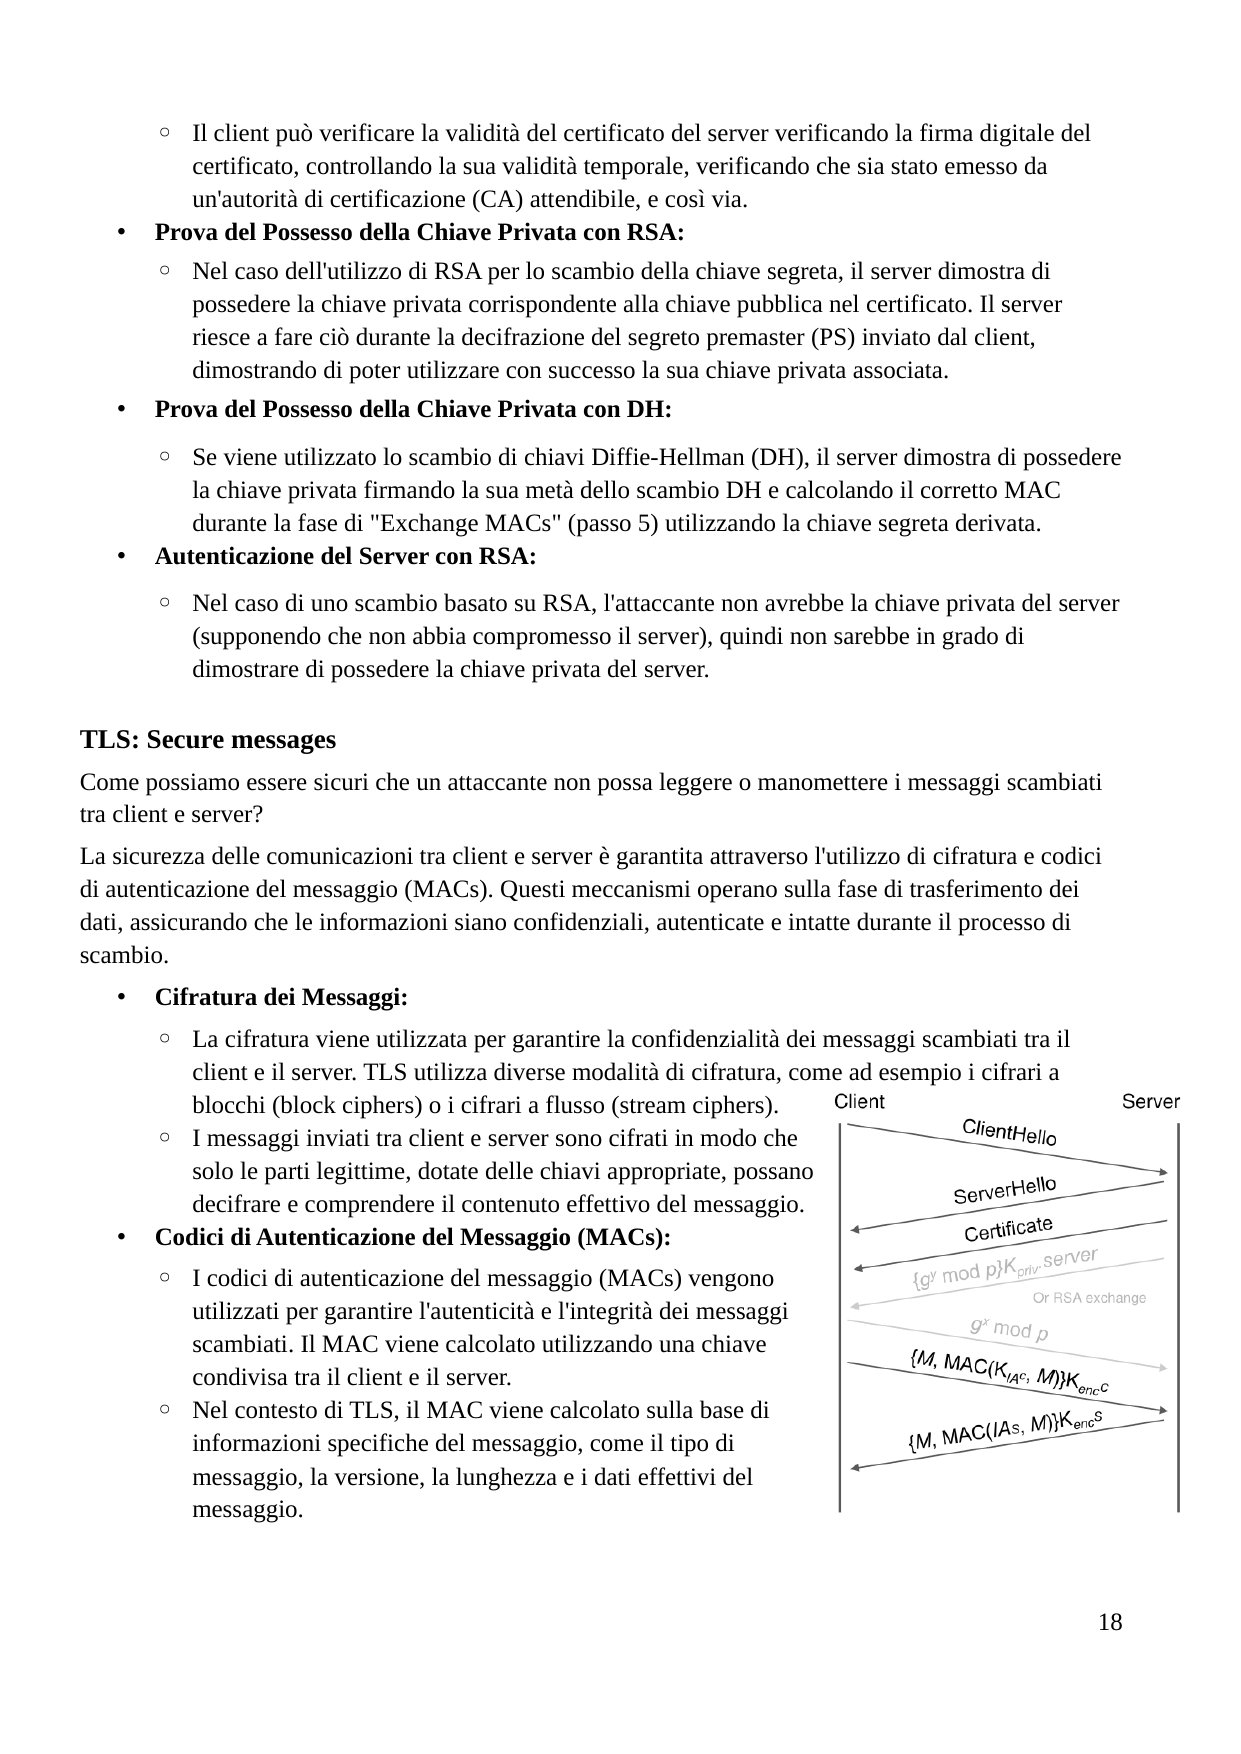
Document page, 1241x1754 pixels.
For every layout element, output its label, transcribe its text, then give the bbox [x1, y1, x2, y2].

list Se viene utilizzato lo scambio di chiavi Diffie-Hellman (DH), il server dimostra di possedere la chiave privata firmando la sua metà dello scambio DH e calcolando il corretto MAC durante la fase di "Exchange MACs" (passo 5) utilizzando la chiave segreta derivata. [154, 442, 1122, 537]
list I codici di autenticazione del messaggio (MACs) vengono utilizzati per garantire l'autenticità e l'integrità dei messaggi scambiati. Il MAC viene calcolato utilizzando una chiave condivisa tra il client e il server. [154, 1263, 828, 1391]
list Autenticazione del Server con RSA: [117, 541, 1122, 569]
picture [828, 1090, 1187, 1518]
list Nel caso dell'utilizzo di RSA per lo scambio della chiave segreta, il server dimostra di possedere la chiave privata corrispondente alla chiave pubblica nel certificato. Il server riesce a fare ciò durante la decifrazione del segreto premaster (PS) inviato dal client, dimostrando di poter utilizzare con successo la sua chiave privata associata. [154, 256, 1122, 384]
text Come possiamo essere sicuri che un attaccante non possa leggere o manomettere i messaggi scambiati tra client e server? [79, 767, 1122, 828]
list Codici di Autenticazione del Messaggio (MACs): [117, 1222, 828, 1251]
text La sicurezza delle comunicazioni tra client e server è garantita attraverso l'utilizzo di cifratura e codici di autenticazione del messaggio (MACs). Questi meccanismi operano sulla fase di trasferimento dei dati, assicurando che le informazioni siano confidenziali, autenticate e intatte durante il processo di scambio. [79, 841, 1122, 969]
subtitle TLS: Secure messages [79, 723, 1122, 754]
list La cifratura viene utilizzata per garantire la confidenzialità dei messaggi scambiati tra il client e il server. TLS utilizza diverse modalità di cifratura, come ad esempio i cifrari a blocchi (block ciphers) o i cifrari a flusso (stream ciphers). [154, 1024, 1122, 1118]
list Prova del Possesso della Chiave Privata con RSA: [117, 217, 1122, 246]
list I messaggi inviati tra client e server sono cifrati in modo che solo le parti legittime, dotate delle chiavi appropriate, possano decifrare e comprendere il contenuto effettivo del messaggio. [154, 1123, 828, 1217]
list Nel caso di uno scambio basato su RSA, l'attaccante non avrebbe la chiave privata del server (supponendo che non abbia compromesso il server), quindi non sarebbe in grado di dimostrare di possedere la chiave privata del server. [154, 588, 1122, 683]
list Cifratura dei Messaggi: [117, 982, 1122, 1011]
list Il client può verificare la validità del certificato del server verificando la firma digitale del certificato, controllando la sua validità temporale, verificando che sia stato emesso da un'autorità di certificazione (CA) attendibile, e così via. [154, 118, 1122, 213]
list Prova del Possesso della Chiave Privata con DH: [117, 394, 1122, 423]
list Nel contesto di TLS, il MAC viene calcolato sulla base di informazioni specifiche del messaggio, come il tipo di messaggio, la versione, la lunghezza e i dati effettivi del messaggio. [154, 1396, 1122, 1523]
